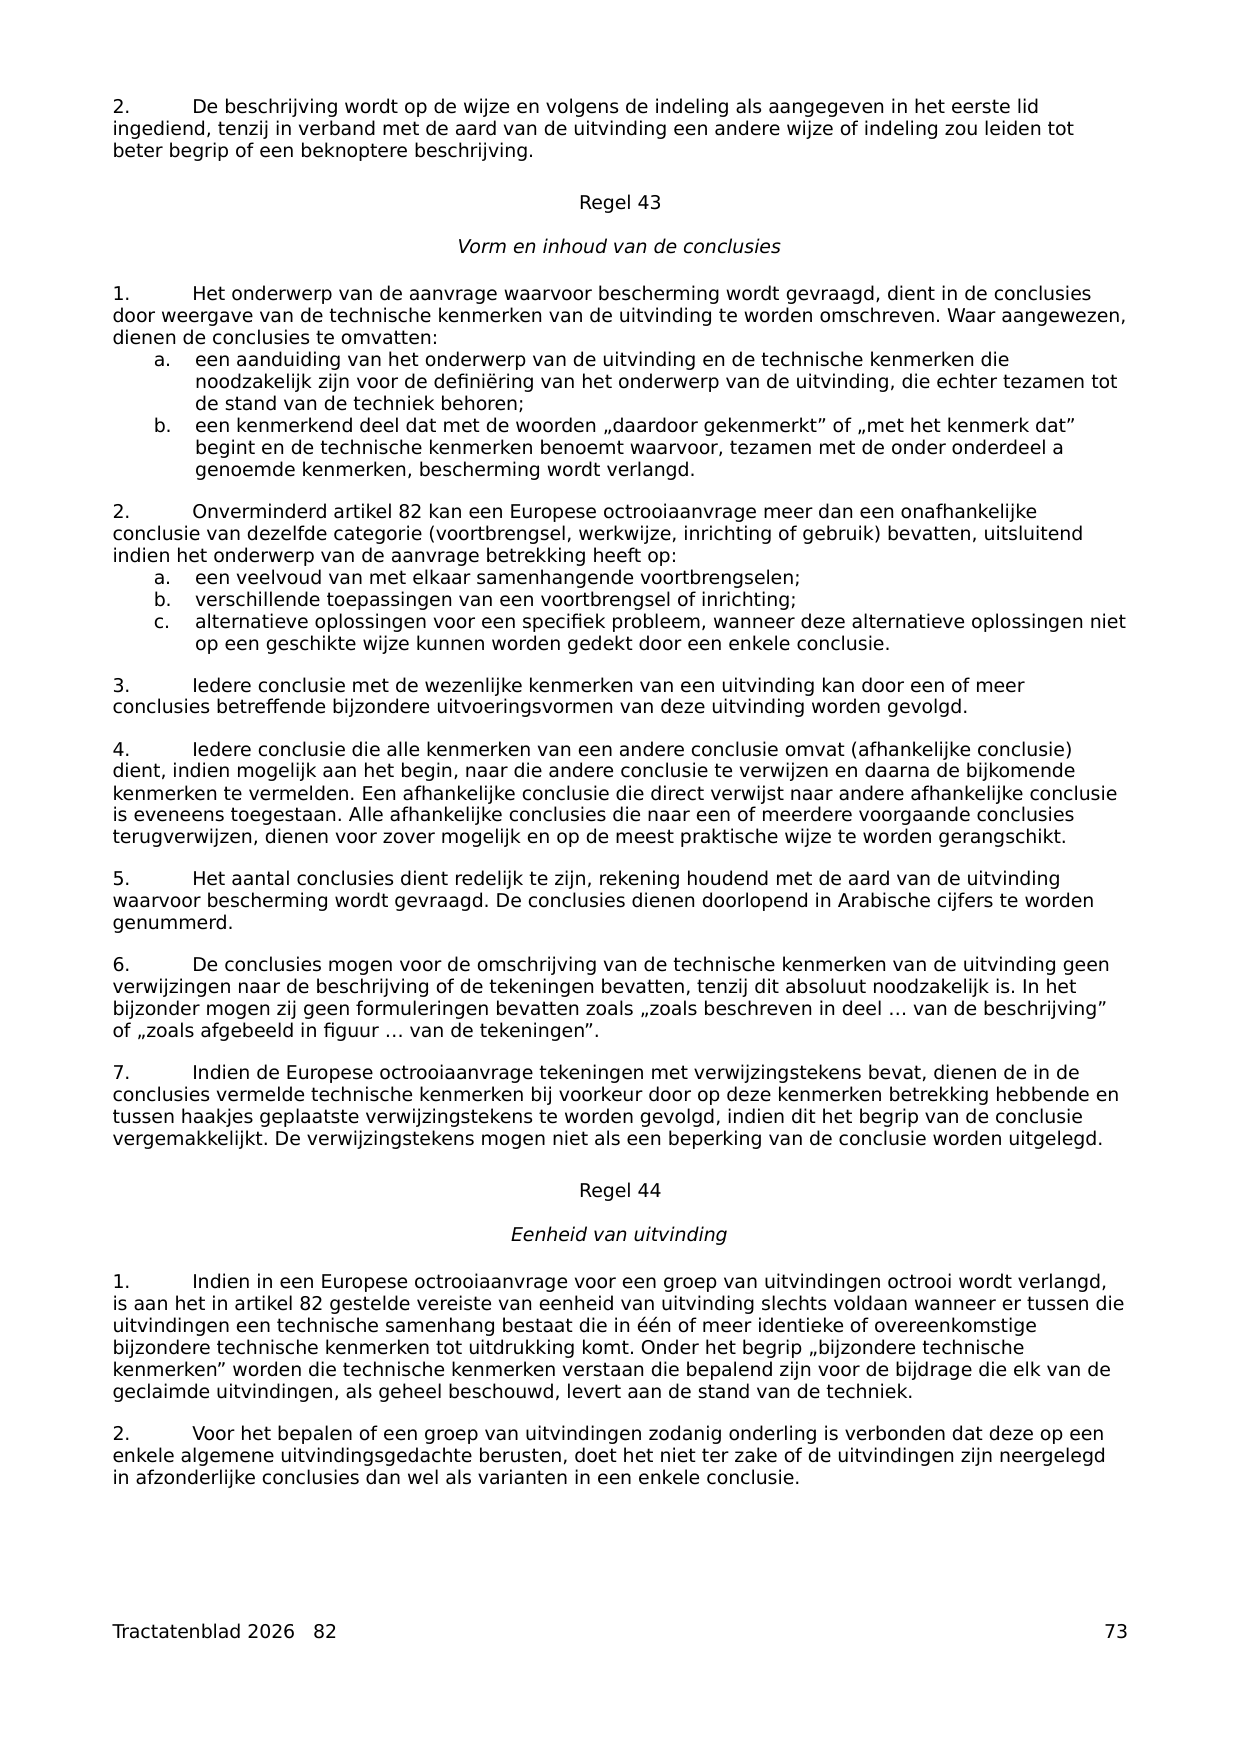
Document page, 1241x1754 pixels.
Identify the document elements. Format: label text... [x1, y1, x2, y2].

text 3. Iedere conclusie met de wezenlijke kenmerken van een uitvinding kan door een of meer conclusies betreffende bijzondere uitvoeringsvormen van deze uitvinding worden gevolgd. [112, 674, 1128, 718]
text 2. Voor het bepalen of een groep van uitvindingen zodanig onderling is verbonden dat deze op een enkele algemene uitvindingsgedachte berusten, doet het niet ter zake of de uitvindingen zijn neergelegd in afzonderlijke conclusies dan wel als varianten in een enkele conclusie. [112, 1423, 1128, 1489]
text 4. Iedere conclusie die alle kenmerken van een andere conclusie omvat (afhankelijke conclusie) dient, indien mogelijk aan het begin, naar die andere conclusie te verwijzen en daarna de bijkomende kenmerken te vermelden. Een afhankelijke conclusie die direct verwijst naar andere afhankelijke conclusie is eveneens toegestaan. Alle afhankelijke conclusies die naar een of meerdere voorgaande conclusies terugverwijzen, dienen voor zover mogelijk en op de meest praktische wijze te worden gerangschikt. [112, 738, 1128, 848]
text 2. De beschrijving wordt op de wijze en volgens de indeling als aangegeven in het eerste lid ingediend, tenzij in verband met de aard van de uitvinding een andere wijze of indeling zou leiden tot beter begrip of een beknoptere beschrijving. [112, 96, 1128, 162]
text 7. Indien de Europese octrooiaanvrage tekeningen met verwijzingstekens bevat, dienen de in de conclusies vermelde technische kenmerken bij voorkeur door op deze kenmerken betrekking hebbende en tussen haakjes geplaatste verwijzingstekens te worden gevolgd, indien dit het begrip van de conclusie vergemakkelijkt. De verwijzingstekens mogen niet als een beperking van de conclusie worden uitgelegd. [112, 1062, 1128, 1150]
text 5. Het aantal conclusies dient redelijk te zijn, rekening houdend met de aard van de uitvinding waarvoor bescherming wordt gevraagd. De conclusies dienen doorlopend in Arabische cijfers te worden genummerd. [112, 868, 1128, 934]
text c. alternatieve oplossingen voor een specifiek probleem, wanneer deze alternatieve oplossingen niet op een geschikte wijze kunnen worden gedekt door een enkele conclusie. [153, 611, 1128, 654]
text 1. Het onderwerp van de aanvrage waarvoor bescherming wordt gevraagd, dient in de conclusies door weergave van de technische kenmerken van de uitvinding te worden omschreven. Waar aangewezen, dienen de conclusies te omvatten: [112, 283, 1128, 349]
text b. verschillende toepassingen van een voortbrengsel of inrichting; [153, 588, 1128, 611]
text 2. Onverminderd artikel 82 kan een Europese octrooiaanvrage meer dan een onafhankelijke conclusie van dezelfde categorie (voortbrengsel, werkwijze, inrichting of gebruik) bevatten, uitsluitend indien het onderwerp van de aanvrage betrekking heeft op: [112, 501, 1128, 567]
text a. een veelvoud van met elkaar samenhangende voortbrengselen; [153, 567, 1128, 588]
text 6. De conclusies mogen voor de omschrijving van de technische kenmerken van de uitvinding geen verwijzingen naar de beschrijving of de tekeningen bevatten, tenzij dit absoluut noodzakelijk is. In het bijzonder mogen zij geen formuleringen bevatten zoals „zoals beschreven in deel … van de beschrijving” of „zoals afgebeeld in figuur … van de tekeningen”. [112, 954, 1128, 1042]
subtitle Regel 44 Eenheid van uitvinding [112, 1180, 1128, 1246]
subtitle Regel 43 Vorm en inhoud van de conclusies [112, 192, 1128, 258]
text b. een kenmerkend deel dat met de woorden „daardoor gekenmerkt” of „met het kenmerk dat” begint en de technische kenmerken benoemt waarvoor, tezamen met de onder onderdeel a genoemde kenmerken, bescherming wordt verlangd. [153, 415, 1128, 481]
text a. een aanduiding van het onderwerp van de uitvinding en de technische kenmerken die noodzakelijk zijn voor de definiëring van het onderwerp van de uitvinding, die echter tezamen tot de stand van de techniek behoren; [153, 349, 1128, 415]
text 1. Indien in een Europese octrooiaanvrage voor een groep van uitvindingen octrooi wordt verlangd, is aan het in artikel 82 gestelde vereiste van eenheid van uitvinding slechts voldaan wanneer er tussen die uitvindingen een technische samenhang bestaat die in één of meer identieke of overeenkomstige bijzondere technische kenmerken tot uitdrukking komt. Onder het begrip „bijzondere technische kenmerken” worden die technische kenmerken verstaan die bepalend zijn voor de bijdrage die elk van de geclaimde uitvindingen, als geheel beschouwd, levert aan de stand van de techniek. [112, 1271, 1128, 1403]
